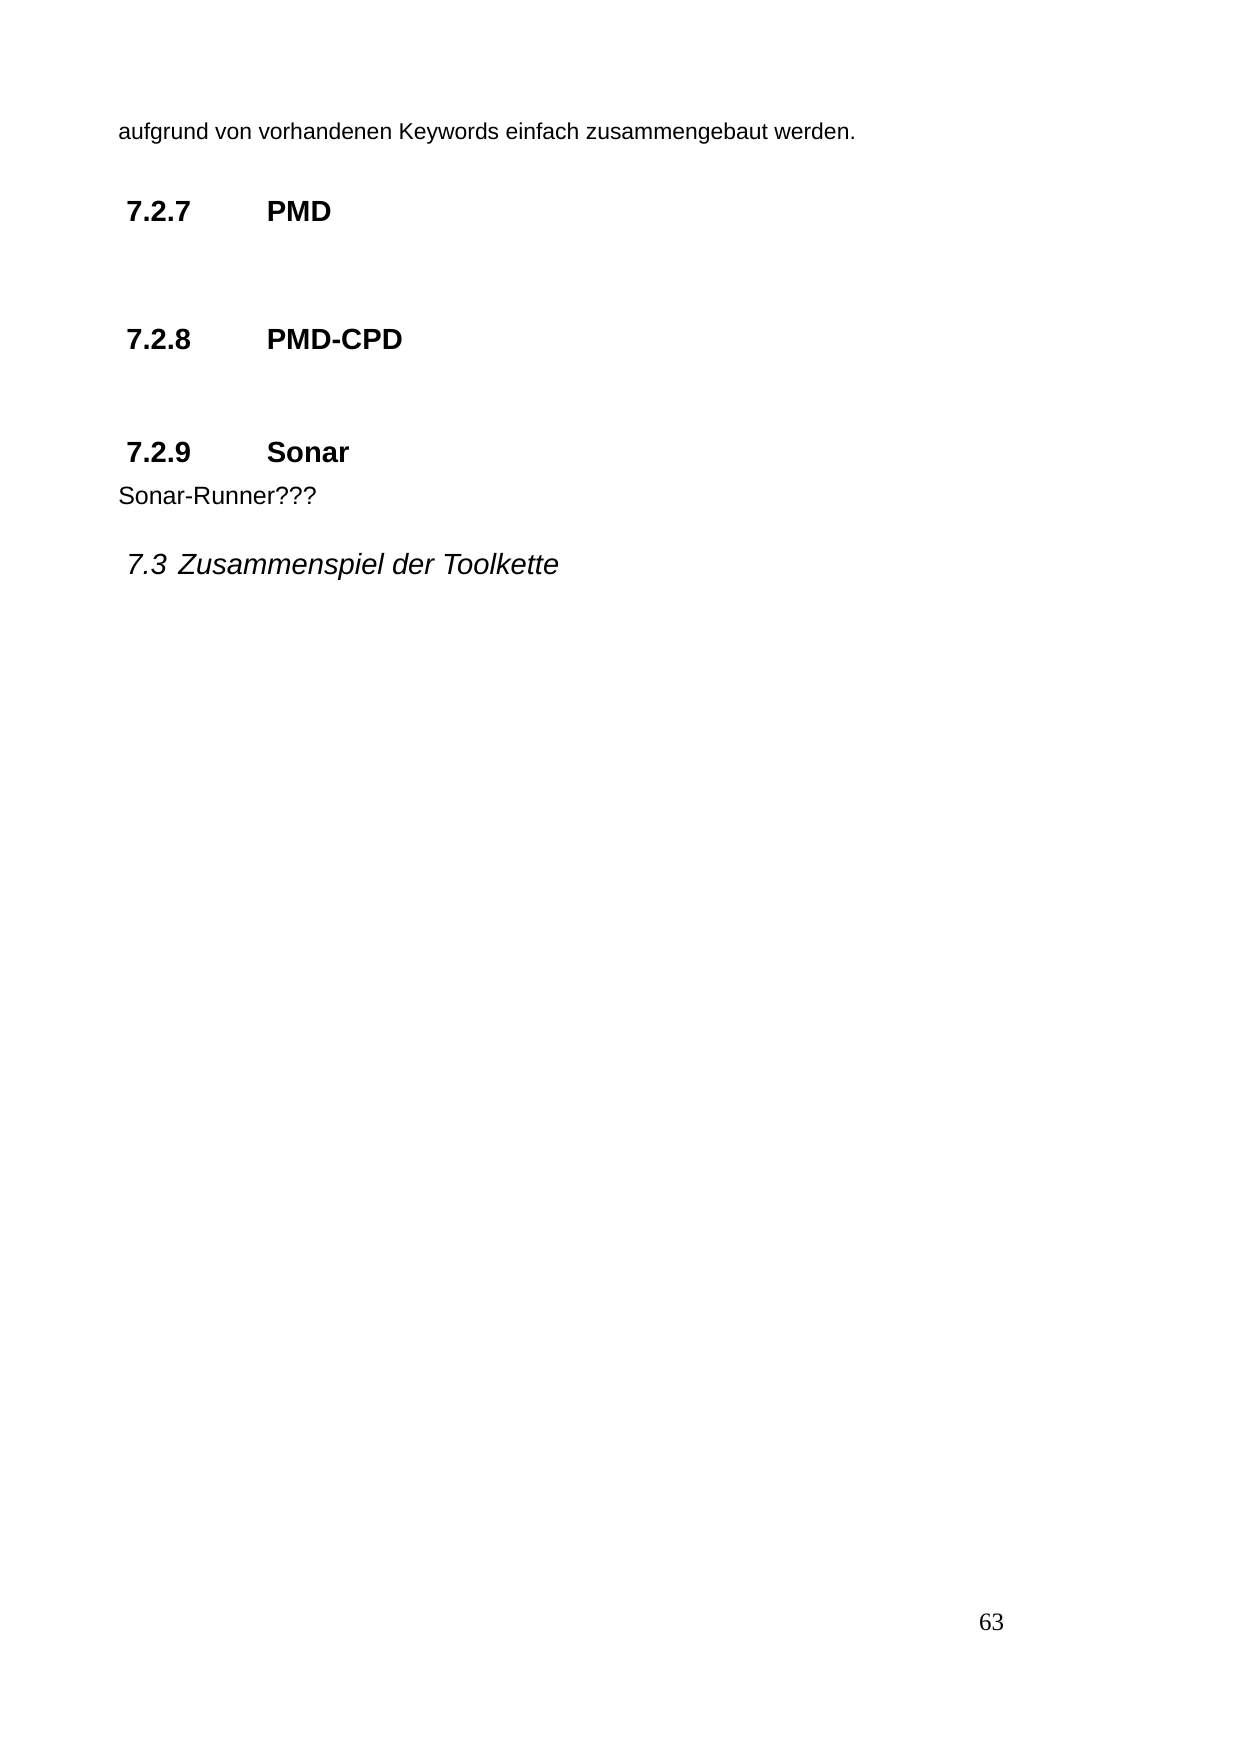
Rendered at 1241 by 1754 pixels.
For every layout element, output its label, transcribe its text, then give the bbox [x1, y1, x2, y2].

subtitle Zusammenspiel der Toolkette [118, 547, 1004, 581]
text aufgrund von vorhandenen Keywords einfach zusammengebaut werden. [118, 118, 1004, 144]
text Sonar-Runner??? [118, 481, 1004, 509]
subtitle PMD-CPD [118, 322, 1004, 356]
subtitle PMD [118, 194, 1004, 228]
subtitle Sonar [118, 435, 1004, 468]
